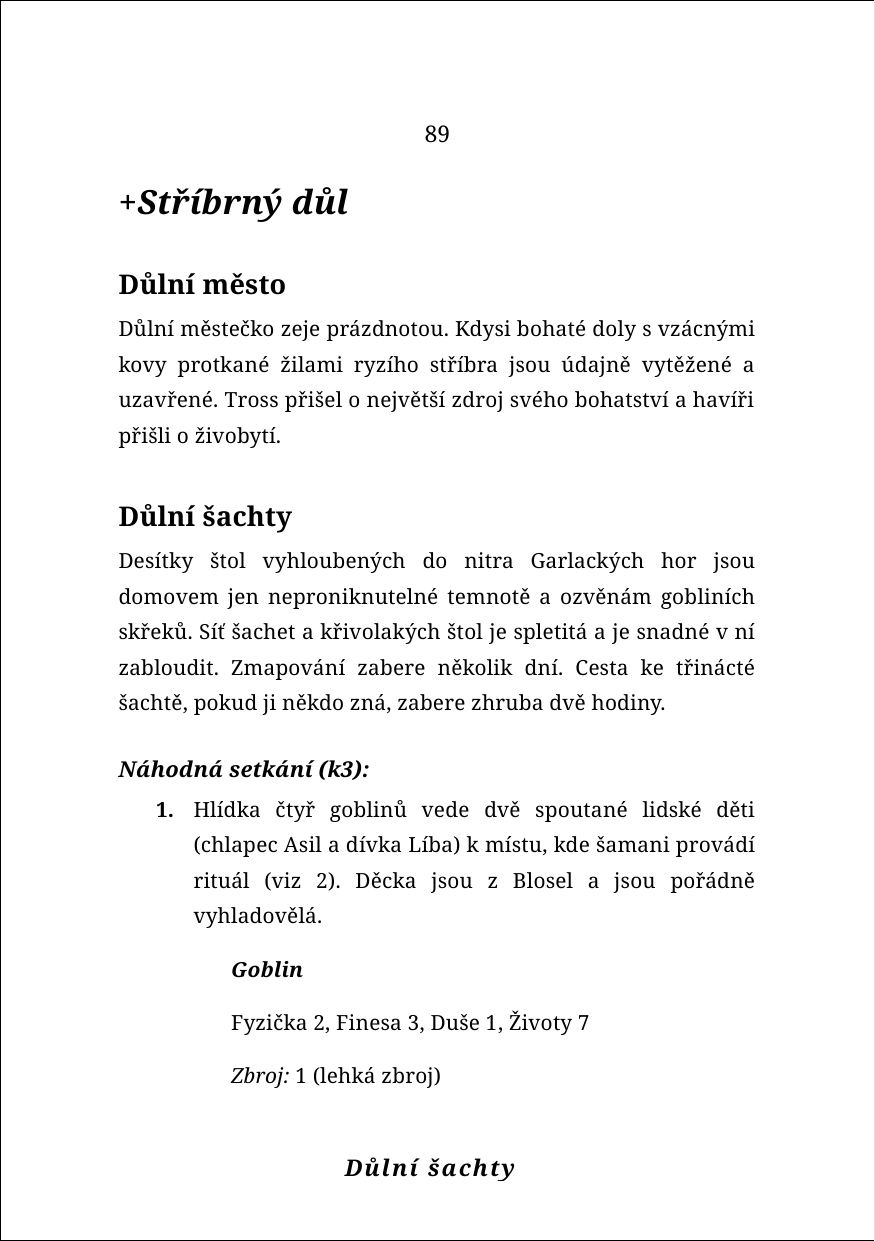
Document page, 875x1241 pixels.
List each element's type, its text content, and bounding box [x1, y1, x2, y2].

subtitle Důlní město [118, 266, 756, 303]
list Fyzička 2, Finesa 3, Duše 1, Životy 7 [193, 1008, 756, 1037]
subtitle Důlní šachty [118, 498, 756, 535]
text Důlní městečko zeje prázdnotou. Kdysi bohaté doly s vzácnými kovy protkané žilami ryzího stříbra jsou údajně vytěžené a uzavřené. Tross přišel o největší zdroj svého bohatství a havíři přišli o živobytí. [118, 314, 756, 449]
subtitle Náhodná setkání (k3): [118, 753, 756, 783]
subtitle +Stříbrný důl [118, 179, 756, 224]
list Zbroj: 1 (lehká zbroj) [193, 1061, 756, 1090]
text Desítky štol vyhloubených do nitra Garlackých hor jsou domovem jen neproniknutelné temnotě a ozvěnám gobliních skřeků. Síť šachet a křivolakých štol je spletitá a je snadné v ní zabloudit. Zmapování zabere několik dní. Cesta ke třinácté šachtě, pokud ji někdo zná, zabere zhruba dvě hodiny. [118, 546, 756, 717]
list Goblin [193, 955, 756, 983]
list Hlídka čtyř goblinů vede dvě spoutané lidské děti (chlapec Asil a dívka Líba) k místu, kde šamani provádí rituál (viz 2). Děcka jsou z Blosel a jsou pořádně vyhladovělá. [156, 795, 756, 930]
